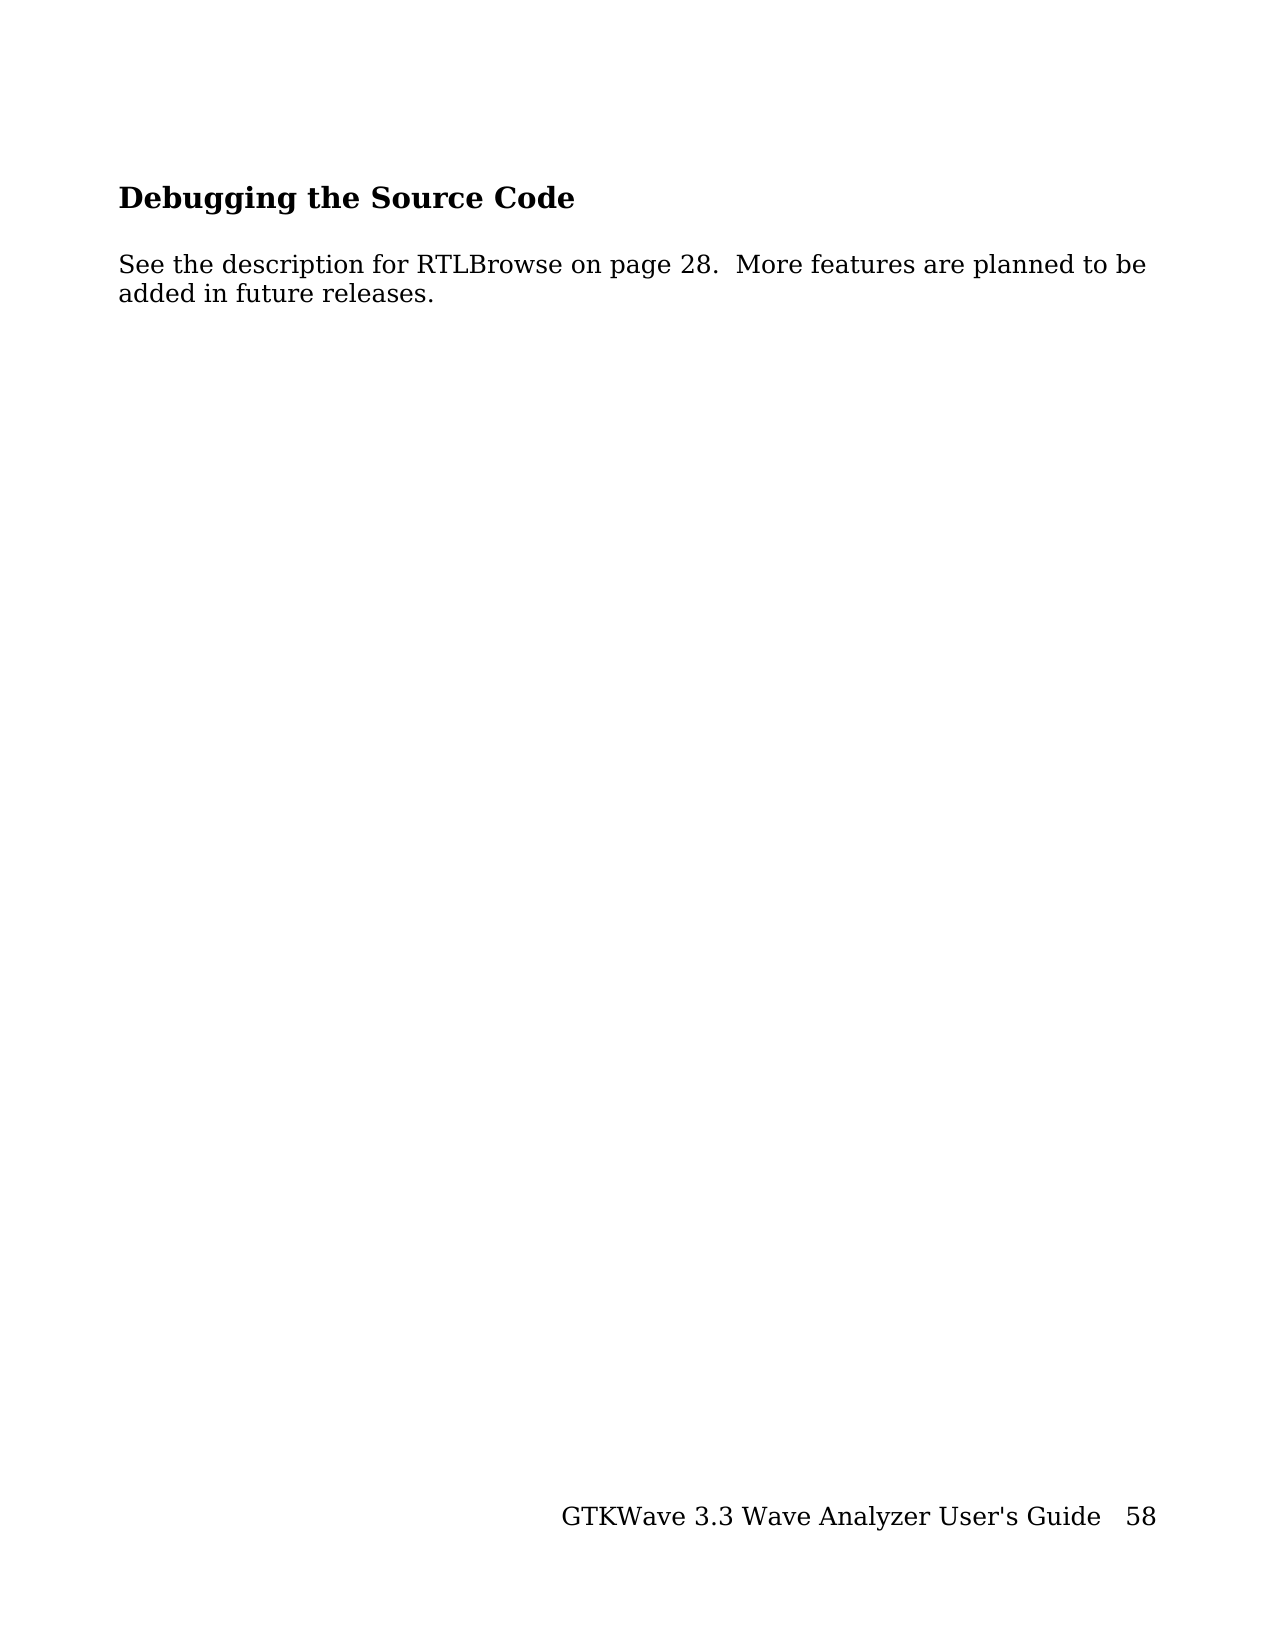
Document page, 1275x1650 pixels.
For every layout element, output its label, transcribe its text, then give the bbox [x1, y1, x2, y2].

text Debugging the Source Code [118, 182, 1157, 216]
text See the description for RTLBrowse on page 28. More features are planned to be added in future releases. [118, 250, 1157, 308]
